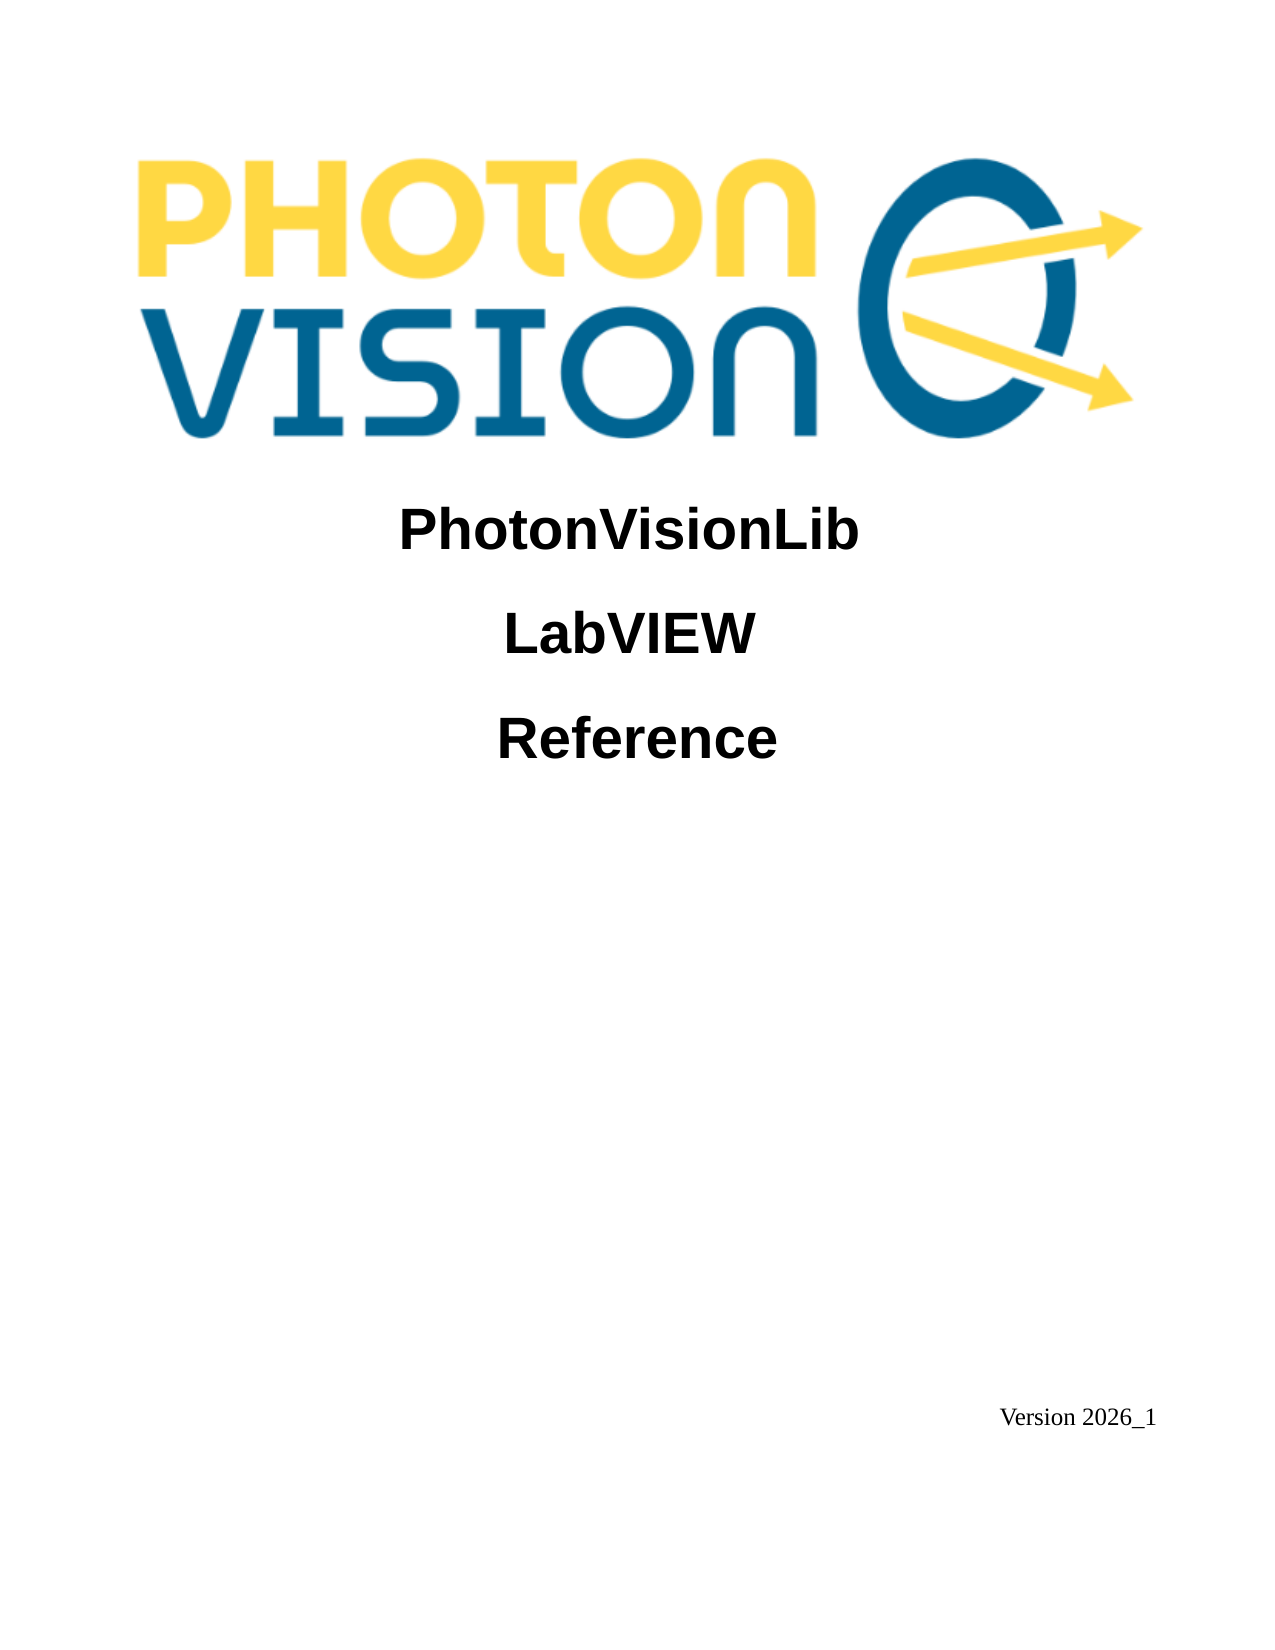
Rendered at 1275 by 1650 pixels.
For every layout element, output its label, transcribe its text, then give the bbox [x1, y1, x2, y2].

picture [118, 143, 1157, 457]
title Reference [118, 704, 1157, 771]
title LabVIEW [118, 599, 1157, 666]
title PhotonVisionLib [118, 494, 1157, 562]
text Version 2026_1 [118, 1402, 1157, 1431]
